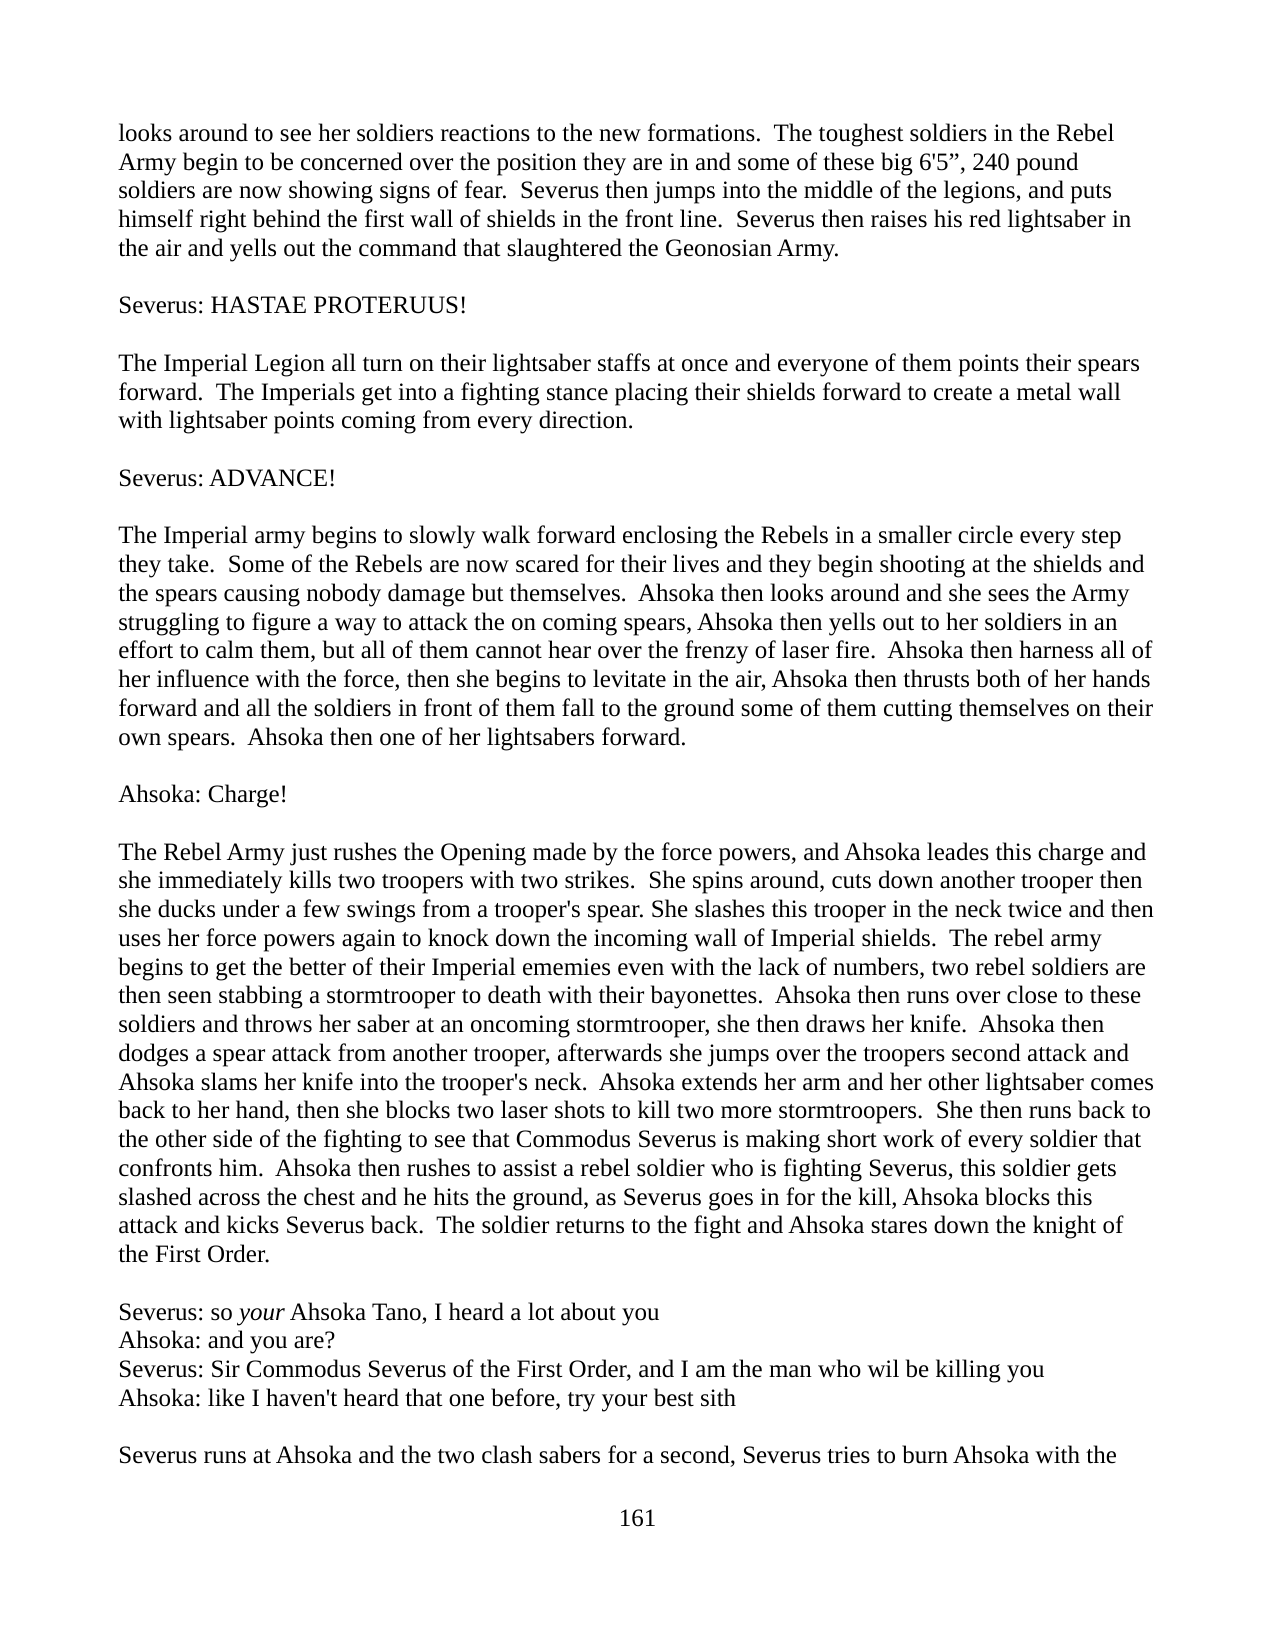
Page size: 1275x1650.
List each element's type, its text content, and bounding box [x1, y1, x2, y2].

text Severus: Sir Commodus Severus of the First Order, and I am the man who wil be killing you [118, 1354, 1157, 1383]
text Ahsoka: like I haven't heard that one before, try your best sith [118, 1383, 1157, 1412]
text Severus: ADVANCE! [118, 463, 1157, 492]
text The Imperial army begins to slowly walk forward enclosing the Rebels in a smaller circle every step they take. Some of the Rebels are now scared for their lives and they begin shooting at the shields and the spears causing nobody damage but themselves. Ahsoka then looks around and she sees the Army struggling to figure a way to attack the on coming spears, Ahsoka then yells out to her soldiers in an effort to calm them, but all of them cannot hear over the frenzy of laser fire. Ahsoka then harness all of her influence with the force, then she begins to levitate in the air, Ahsoka then thrusts both of her hands forward and all the soldiers in front of them fall to the ground some of them cutting themselves on their own spears. Ahsoka then one of her lightsabers forward. [118, 521, 1157, 751]
text The Imperial Legion all turn on their lightsaber staffs at once and everyone of them points their spears forward. The Imperials get into a fighting stance placing their shields forward to create a metal wall with lightsaber points coming from every direction. [118, 348, 1157, 434]
text Severus runs at Ahsoka and the two clash sabers for a second, Severus tries to burn Ahsoka with the [118, 1441, 1157, 1469]
text Severus: so your Ahsoka Tano, I heard a lot about you [118, 1297, 1157, 1326]
text Ahsoka: and you are? [118, 1326, 1157, 1354]
text The Rebel Army just rushes the Opening made by the force powers, and Ahsoka leades this charge and she immediately kills two troopers with two strikes. She spins around, cuts down another trooper then she ducks under a few swings from a trooper's spear. She slashes this trooper in the neck twice and then uses her force powers again to knock down the incoming wall of Imperial shields. The rebel army begins to get the better of their Imperial ememies even with the lack of numbers, two rebel soldiers are then seen stabbing a stormtrooper to death with their bayonettes. Ahsoka then runs over close to these soldiers and throws her saber at an oncoming stormtrooper, she then draws her knife. Ahsoka then dodges a spear attack from another trooper, afterwards she jumps over the troopers second attack and Ahsoka slams her knife into the trooper's neck. Ahsoka extends her arm and her other lightsaber comes back to her hand, then she blocks two laser shots to kill two more stormtroopers. She then runs back to the other side of the fighting to see that Commodus Severus is making short work of every soldier that confronts him. Ahsoka then rushes to assist a rebel soldier who is fighting Severus, this soldier gets slashed across the chest and he hits the ground, as Severus goes in for the kill, Ahsoka blocks this attack and kicks Severus back. The soldier returns to the fight and Ahsoka stares down the knight of the First Order. [118, 837, 1157, 1268]
text Severus: HASTAE PROTERUUS! [118, 291, 1157, 319]
text looks around to see her soldiers reactions to the new formations. The toughest soldiers in the Rebel Army begin to be concerned over the position they are in and some of these big 6'5”, 240 pound soldiers are now showing signs of fear. Severus then jumps into the middle of the legions, and puts himself right behind the first wall of shields in the front line. Severus then raises his red lightsaber in the air and yells out the command that slaughtered the Geonosian Army. [118, 118, 1157, 262]
text Ahsoka: Charge! [118, 779, 1157, 808]
